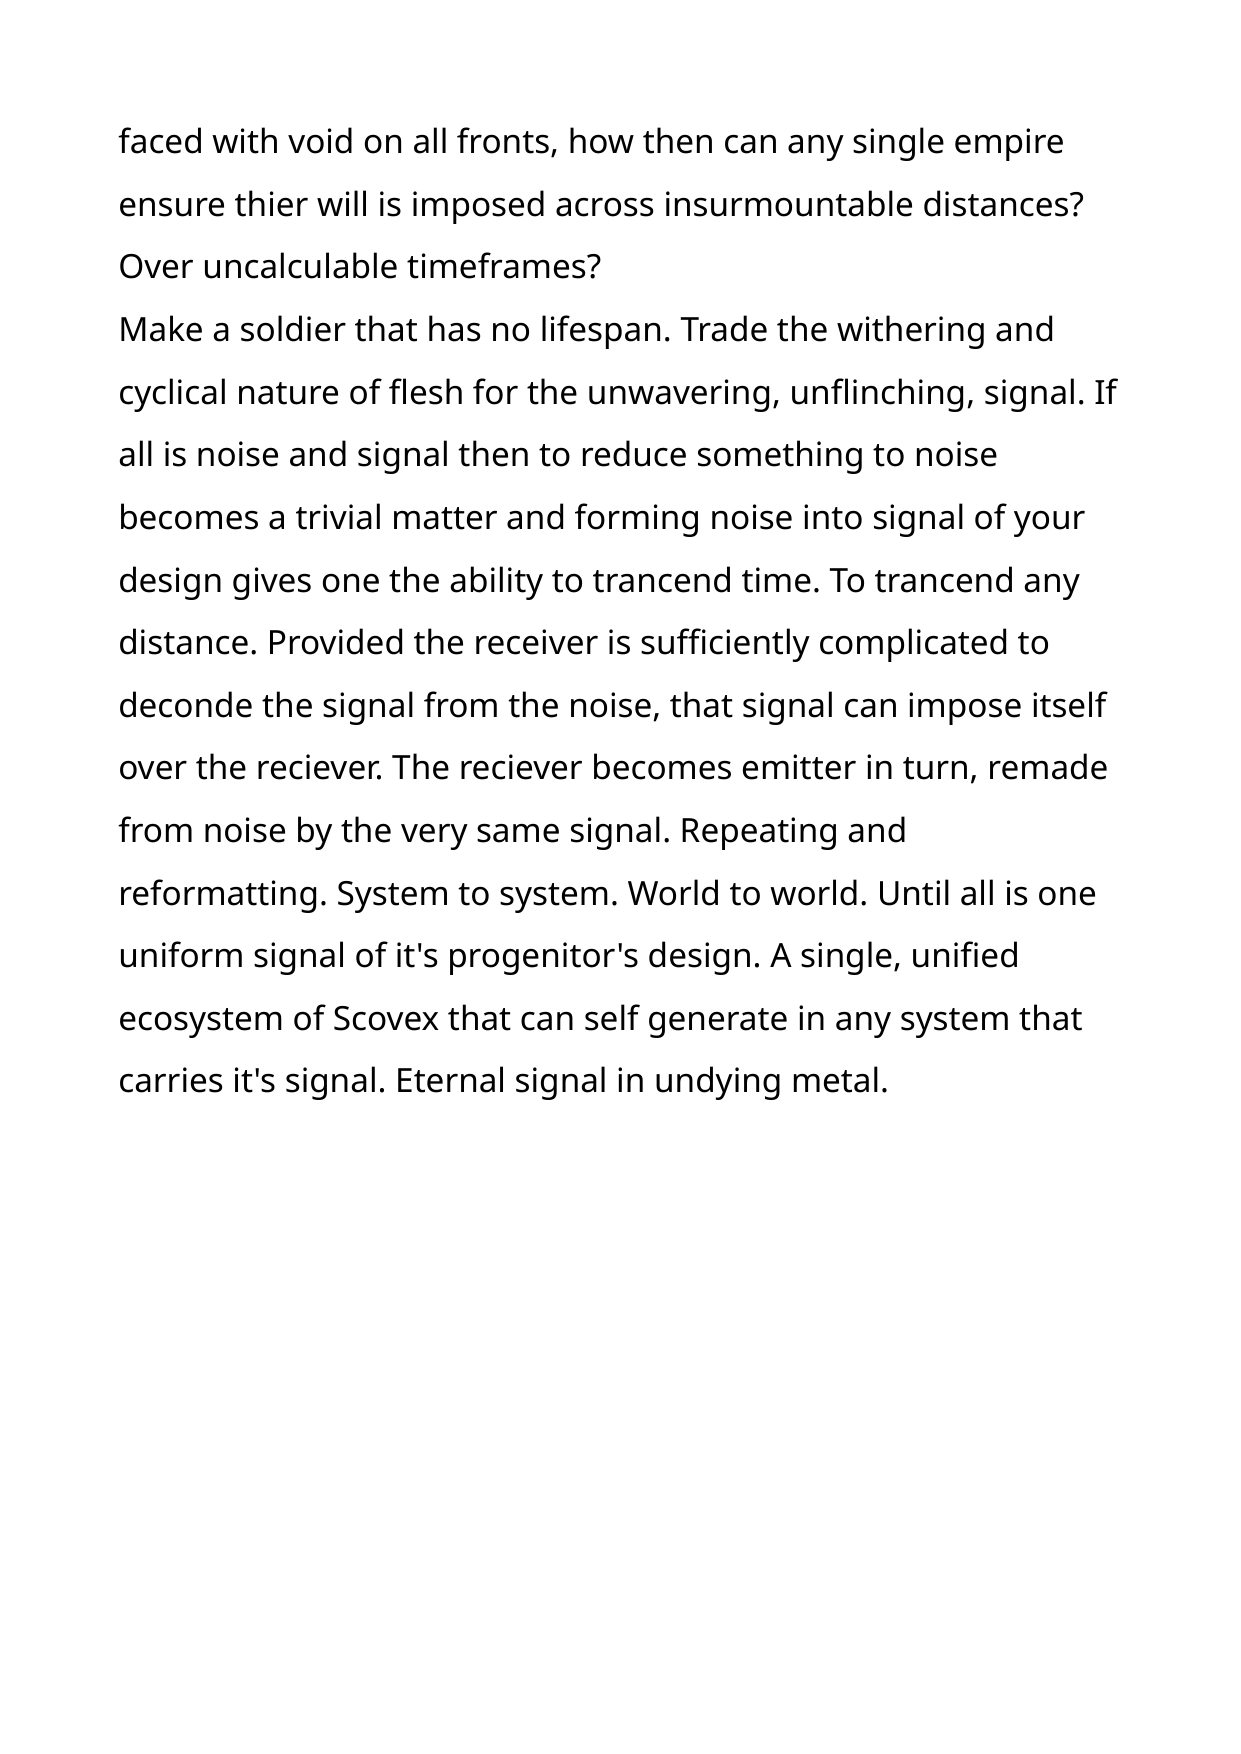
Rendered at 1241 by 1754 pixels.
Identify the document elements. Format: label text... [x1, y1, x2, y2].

text Make a soldier that has no lifespan. Trade the withering and cyclical nature of flesh for the unwavering, unflinching, signal. If all is noise and signal then to reduce something to noise becomes a trivial matter and forming noise into signal of your design gives one the ability to trancend time. To trancend any distance. Provided the receiver is sufficiently complicated to deconde the signal from the noise, that signal can impose itself over the reciever. The reciever becomes emitter in turn, remade from noise by the very same signal. Repeating and reformatting. System to system. World to world. Until all is one uniform signal of it's progenitor's design. A single, unified ecosystem of Scovex that can self generate in any system that carries it's signal. Eternal signal in undying metal. [118, 306, 1122, 1103]
text faced with void on all fronts, how then can any single empire ensure thier will is imposed across insurmountable distances? Over uncalculable timeframes? [118, 118, 1122, 289]
